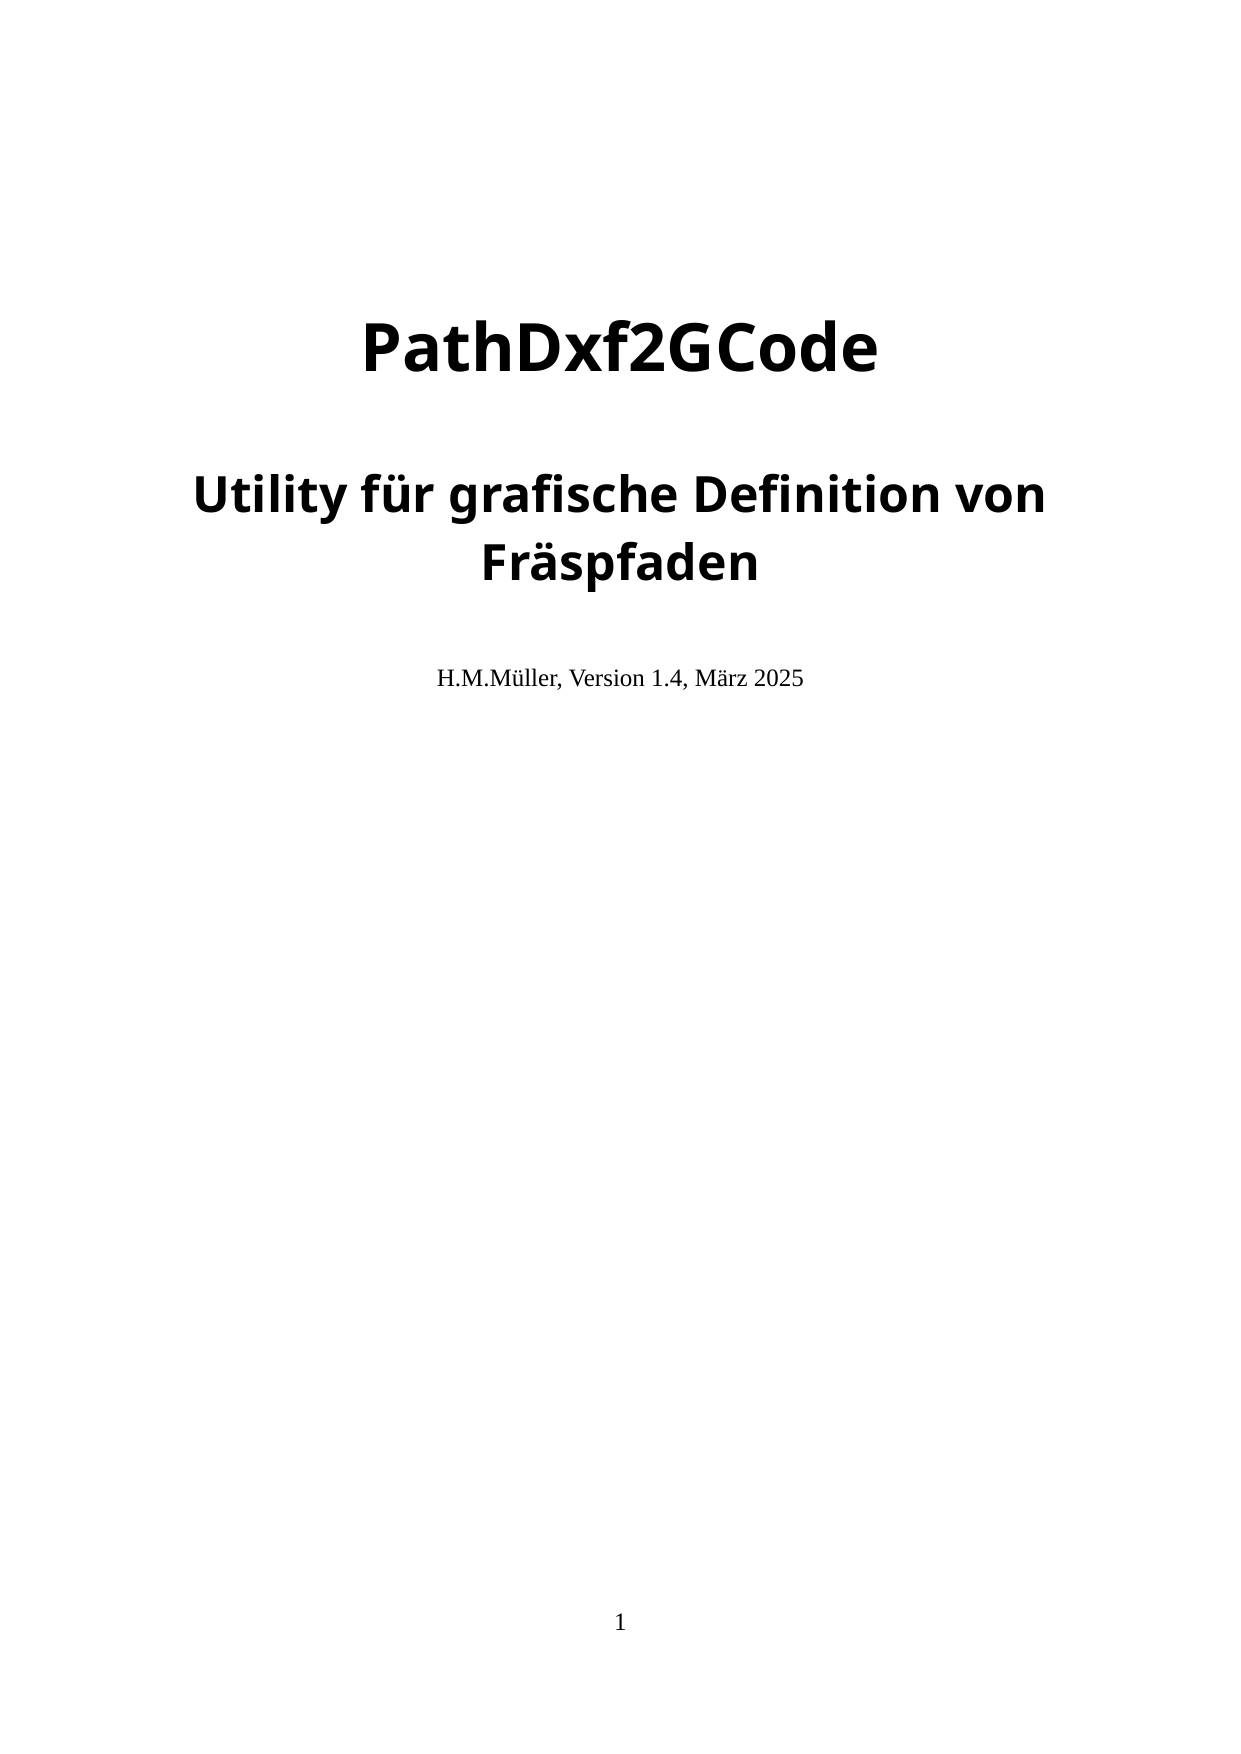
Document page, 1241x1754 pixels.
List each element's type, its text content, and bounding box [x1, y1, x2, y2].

text H.M.Müller, Version 1.4, März 2025 [118, 663, 1122, 692]
text PathDxf2GCode [118, 300, 1122, 391]
text Utility für grafische Definition von Fräspfaden [118, 459, 1122, 595]
